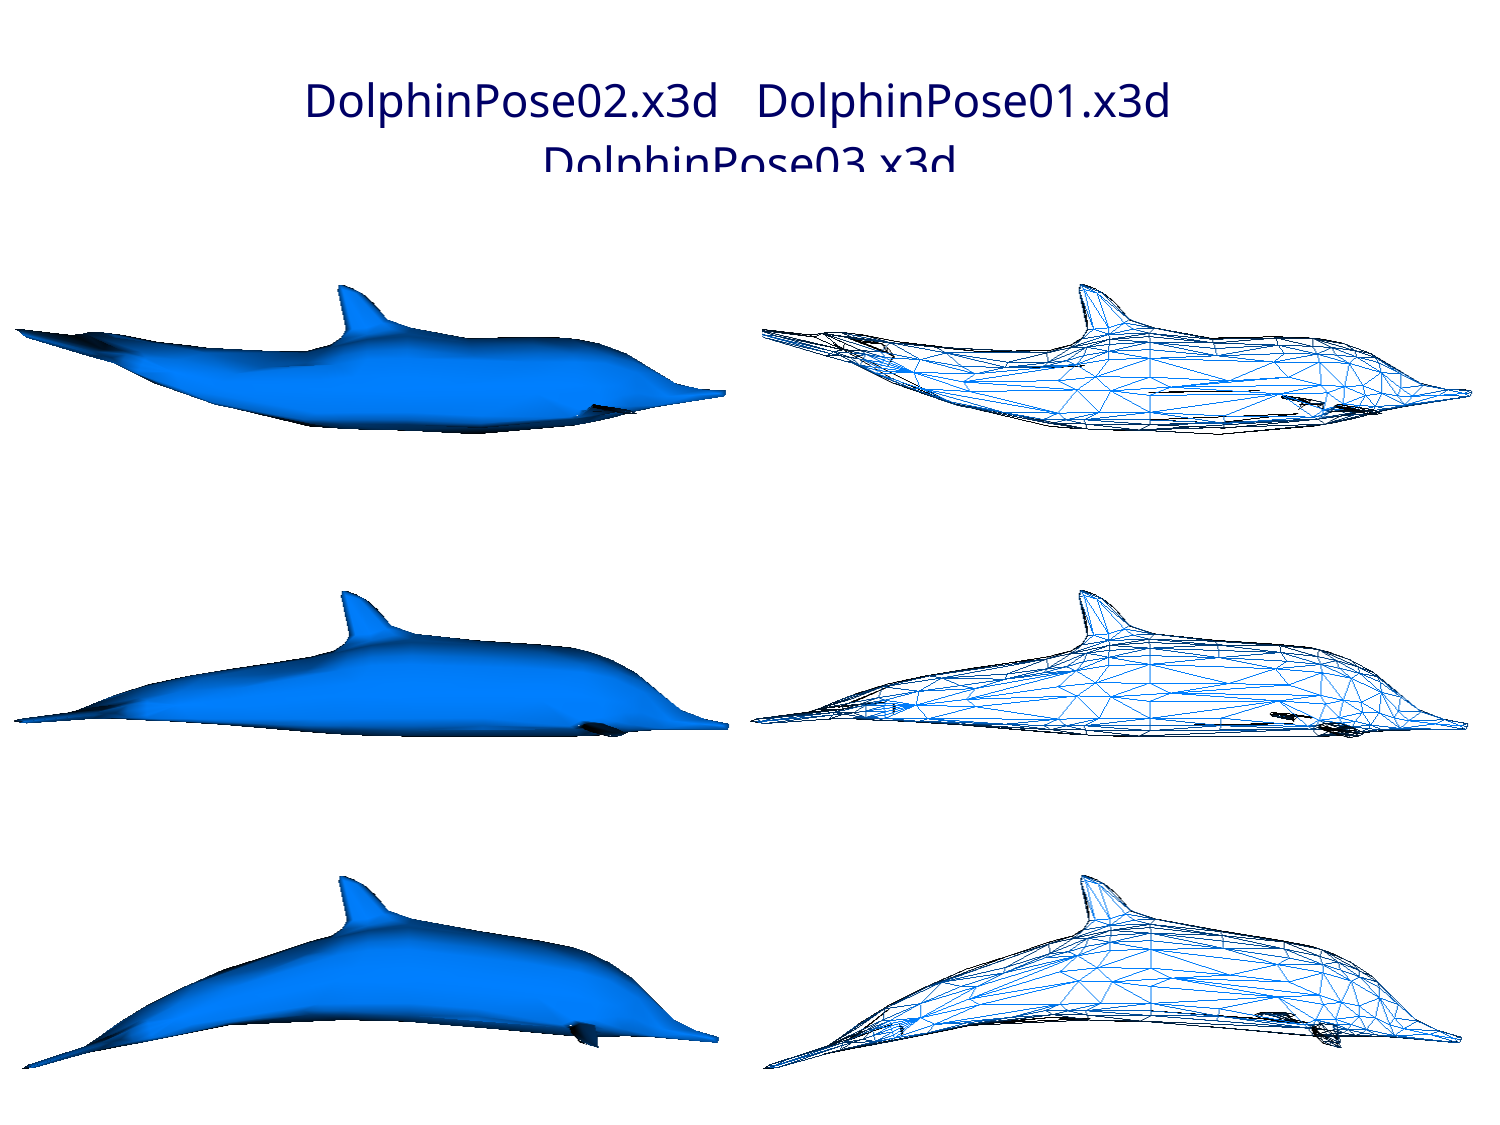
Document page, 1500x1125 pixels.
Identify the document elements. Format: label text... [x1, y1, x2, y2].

picture [11, 172, 1500, 1125]
title DolphinPose02.x3d DolphinPose01.x3d DolphinPose03.x3d [112, 37, 1388, 172]
